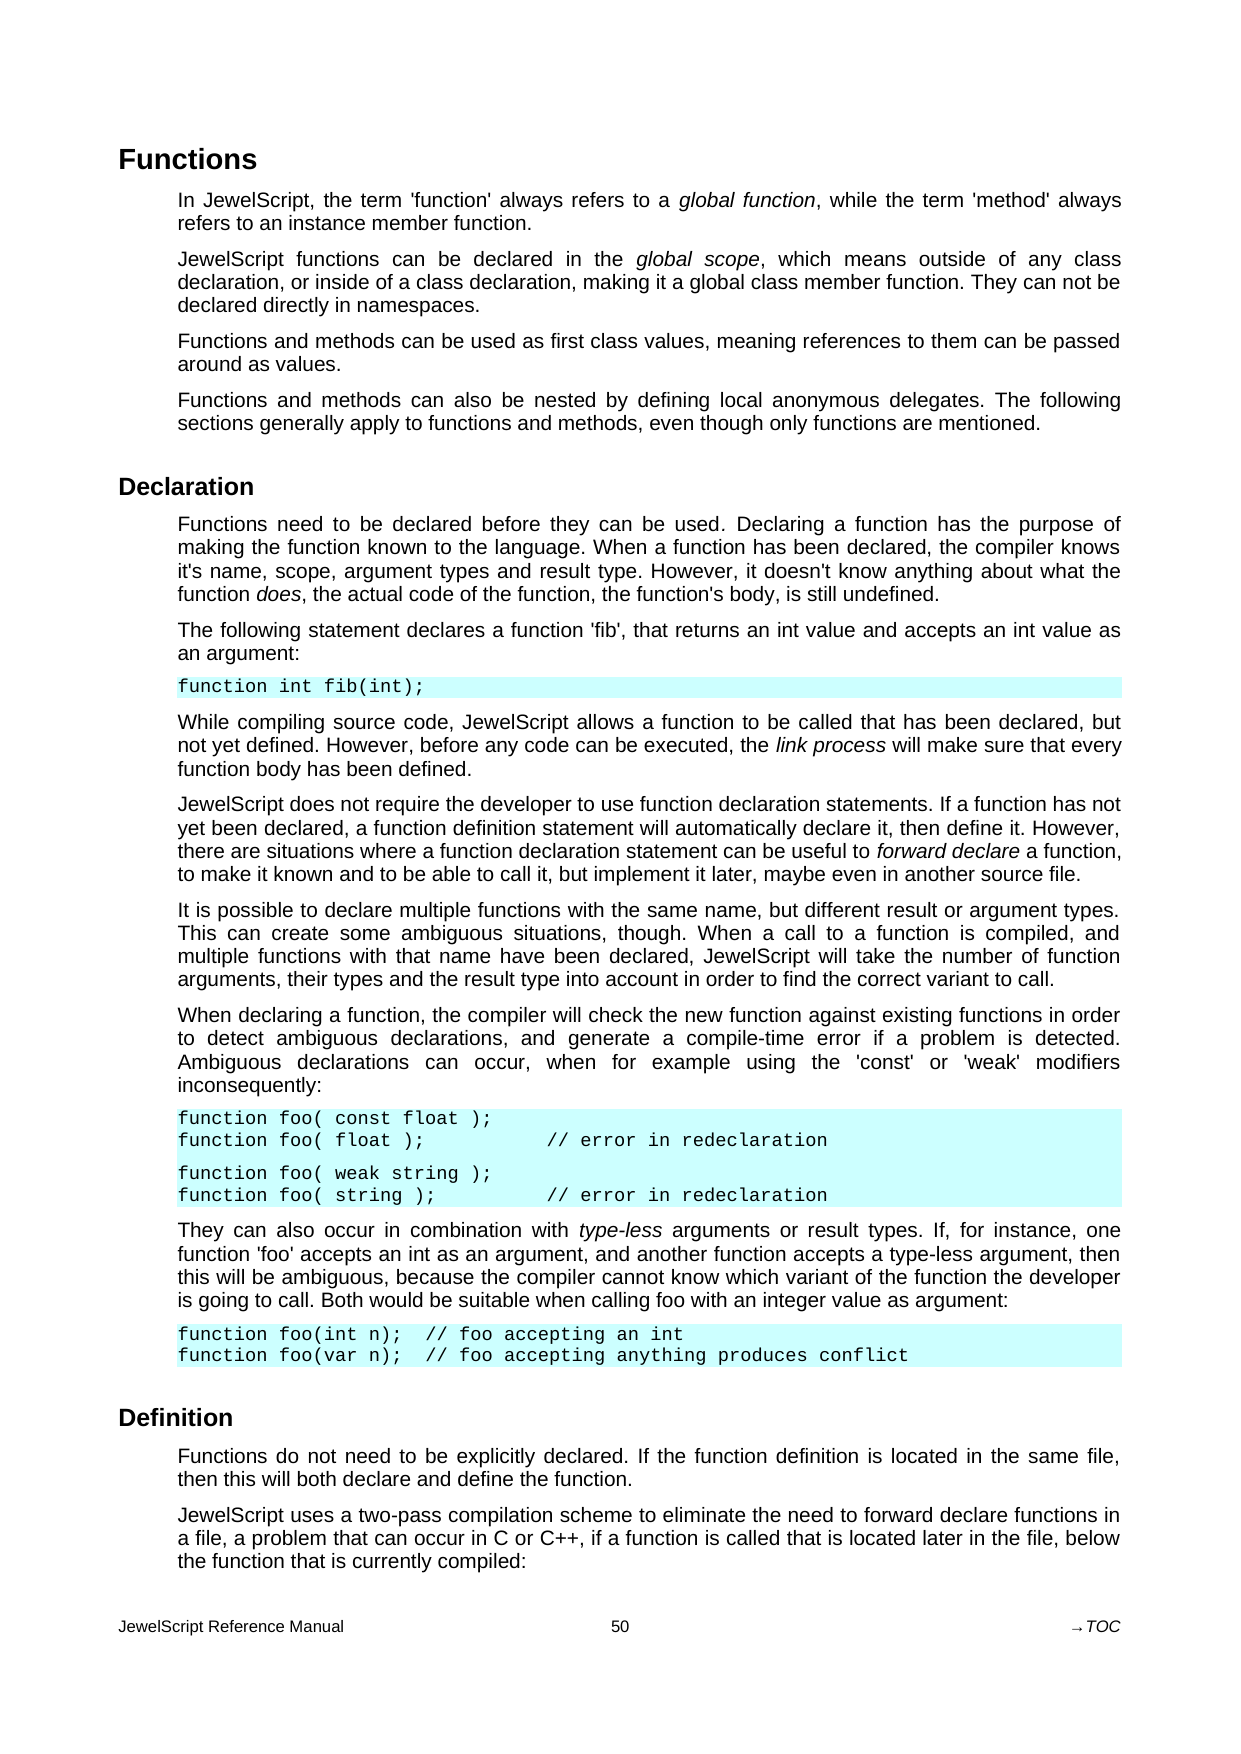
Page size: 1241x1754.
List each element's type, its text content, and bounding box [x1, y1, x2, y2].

text JewelScript does not require the developer to use function declaration statements. If a function has not yet been declared, a function definition statement will automatically declare it, then define it. However, there are situations where a function declaration statement can be useful to forward declare a function, to make it known and to be able to call it, but implement it later, maybe even in another source file. [177, 793, 1122, 886]
text Functions do not need to be explicitly declared. If the function definition is located in the same file, then this will both declare and define the function. [177, 1445, 1122, 1491]
text function int fib(int); [177, 677, 1122, 698]
text It is possible to declare multiple functions with the same name, but different result or argument types. This can create some ambiguous situations, though. When a call to a function is compiled, and multiple functions with that name have been declared, JewelScript will take the number of function arguments, their types and the result type into account in order to find the correct variant to call. [177, 898, 1122, 991]
text They can also occur in combination with type-less arguments or result types. If, for instance, one function 'foo' accepts an int as an argument, and another function accepts a type-less argument, then this will be ambiguous, because the compiler cannot know which variant of the function the developer is going to call. Both would be suitable when calling foo with an integer value as argument: [177, 1219, 1122, 1312]
text JewelScript functions can be declared in the global scope, which means outside of any class declaration, or inside of a class declaration, making it a global class member function. They can not be declared directly in namespaces. [177, 247, 1122, 317]
subtitle Definition [118, 1404, 1122, 1432]
text function foo( const float ); function foo( float ); // error in redeclaration [177, 1109, 1122, 1152]
subtitle Functions [118, 143, 1122, 176]
text JewelScript uses a two-pass compilation scheme to eliminate the need to forward declare functions in a file, a problem that can occur in C or C++, if a function is called that is located later in the file, below the function that is currently compiled: [177, 1504, 1122, 1573]
text function foo( weak string ); function foo( string ); // error in redeclaration [177, 1164, 1122, 1207]
text When declaring a function, the compiler will check the new function against existing functions in order to detect ambiguous declarations, and generate a compile-time error if a problem is detected. Ambiguous declarations can occur, when for example using the 'const' or 'weak' modifiers inconsequently: [177, 1004, 1122, 1097]
subtitle Declaration [118, 472, 1122, 500]
text Functions and methods can be used as first class values, meaning references to them can be passed around as values. [177, 329, 1122, 376]
text function foo(int n); // foo accepting an int function foo(var n); // foo accepting anything produces conflict [177, 1324, 1122, 1367]
text Functions and methods can also be nested by defining local anonymous delegates. The following sections generally apply to functions and methods, even though only functions are mentioned. [177, 388, 1122, 435]
text Functions need to be declared before they can be used. Declaring a function has the purpose of making the function known to the language. When a function has been declared, the compiler knows it's name, scope, argument types and result type. However, it doesn't know anything about what the function does, the actual code of the function, the function's body, is still undefined. [177, 513, 1122, 606]
text While compiling source code, JewelScript allows a function to be called that has been declared, but not yet defined. However, before any code can be executed, the link process will make sure that every function body has been defined. [177, 711, 1122, 780]
text The following statement declares a function 'fib', that returns an int value and accepts an int value as an argument: [177, 618, 1122, 664]
text In JewelScript, the term 'function' always refers to a global function, while the term 'method' always refers to an instance member function. [177, 188, 1122, 235]
